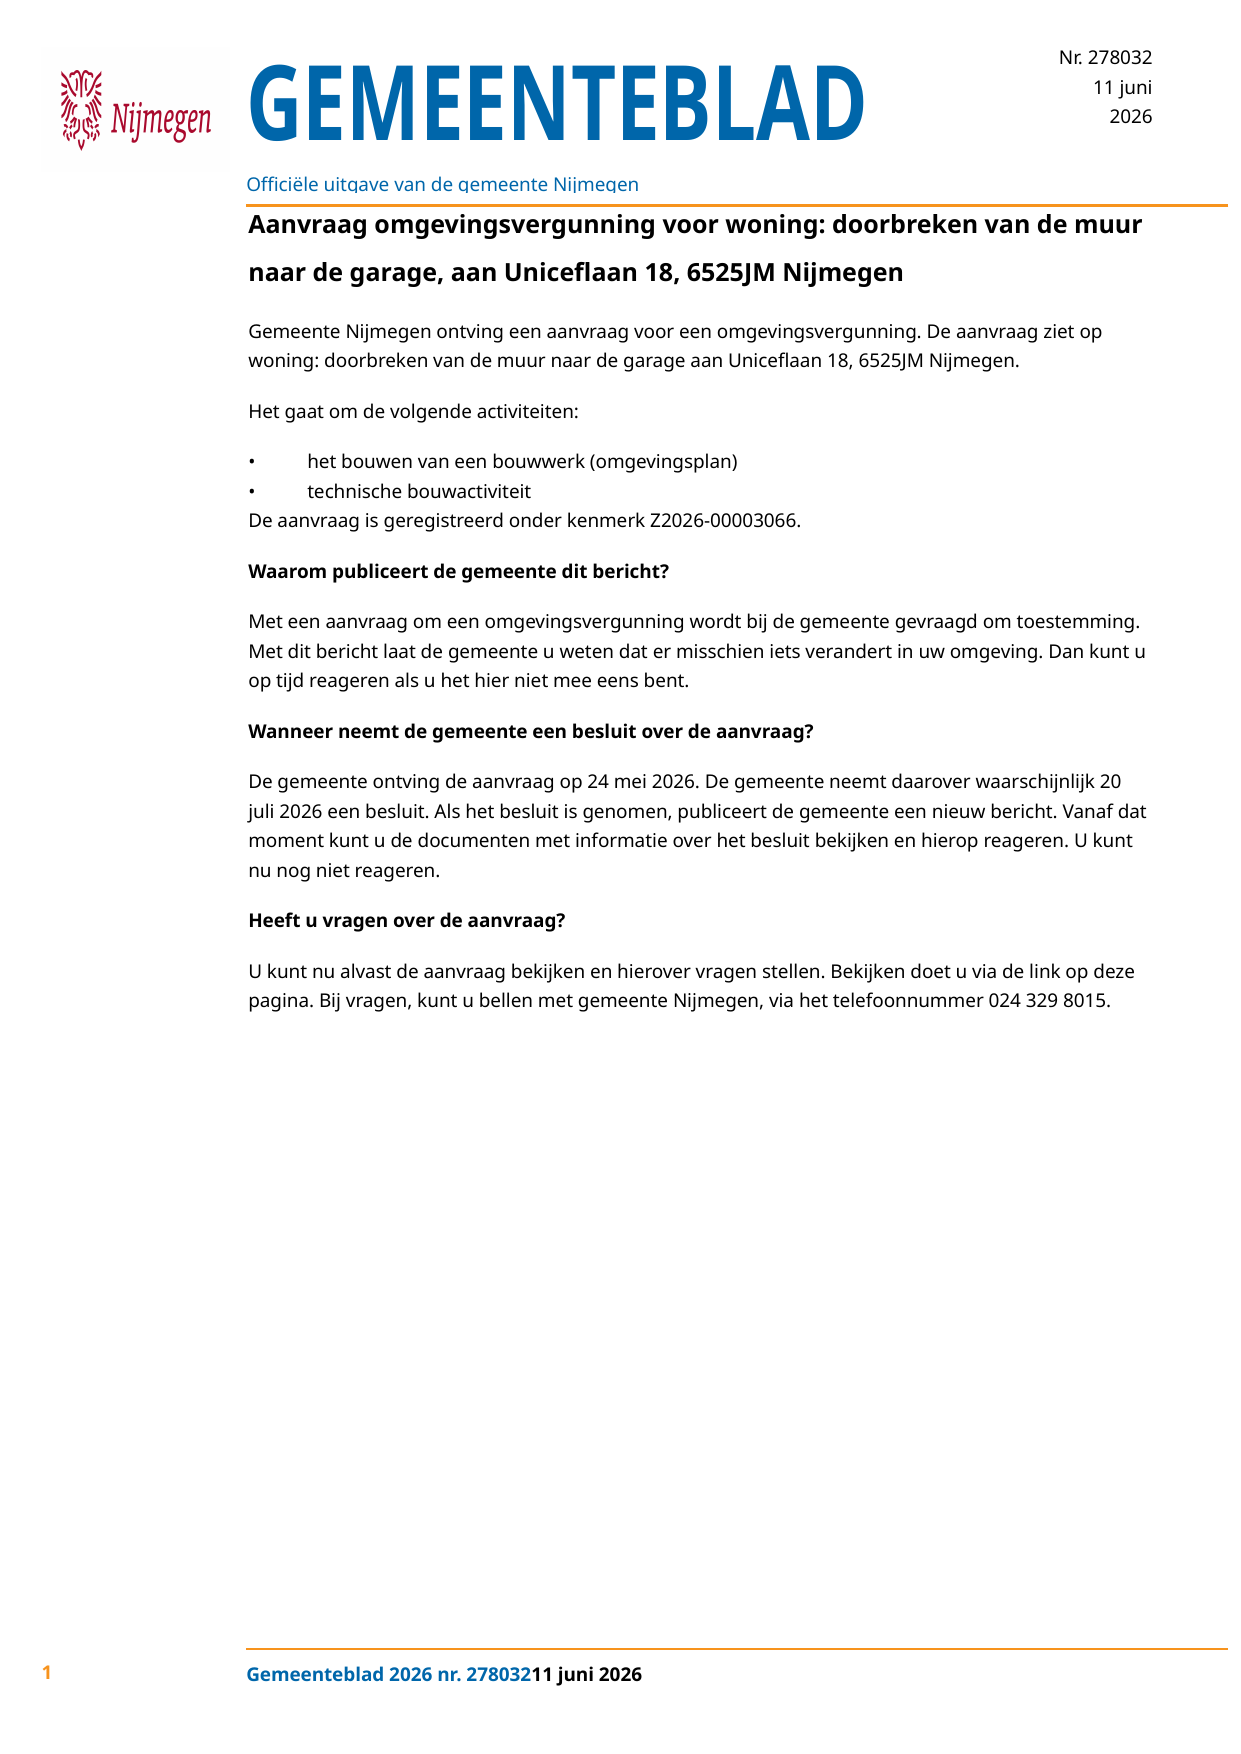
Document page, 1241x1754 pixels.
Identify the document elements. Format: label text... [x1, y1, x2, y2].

text Gemeente Nijmegen ontving een aanvraag voor een omgevingsvergunning. De aanvraag ziet op woning: doorbreken van de muur naar de garage aan Uniceflaan 18, 6525JM Nijmegen. [248, 318, 1152, 373]
text De aanvraag is geregistreerd onder kenmerk Z2026-00003066. [248, 507, 1152, 533]
text Wanneer neemt de gemeente een besluit over de aanvraag? [248, 718, 1152, 744]
text Aanvraag omgevingsvergunning voor woning: doorbreken van de muur naar de garage, aan Uniceflaan 18, 6525JM Nijmegen [248, 207, 1152, 288]
text Met een aanvraag om een omgevingsvergunning wordt bij de gemeente gevraagd om toestemming. Met dit bericht laat de gemeente u weten dat er misschien iets verandert in uw omgeving. Dan kunt u op tijd reageren als u het hier niet mee eens bent. [248, 608, 1152, 693]
text U kunt nu alvast de aanvraag bekijken en hierover vragen stellen. Bekijken doet u via de link op deze pagina. Bij vragen, kunt u bellen met gemeente Nijmegen, via het telefoonnummer 024 329 8015. [248, 958, 1152, 1013]
picture [41, 47, 231, 172]
text Het gaat om de volgende activiteiten: [248, 398, 1152, 424]
list technische bouwactiviteit [248, 478, 1152, 504]
text Heeft u vragen over de aanvraag? [248, 907, 1152, 933]
text Waarom publiceert de gemeente dit bericht? [248, 558, 1152, 584]
list het bouwen van een bouwwerk (omgevingsplan) [248, 448, 1152, 474]
text De gemeente ontving de aanvraag op 24 mei 2026. De gemeente neemt daarover waarschijnlijk 20 juli 2026 een besluit. Als het besluit is genomen, publiceert de gemeente een nieuw bericht. Vanaf dat moment kunt u de documenten met informatie over het besluit bekijken en hierop reageren. U kunt nu nog niet reageren. [248, 768, 1152, 883]
